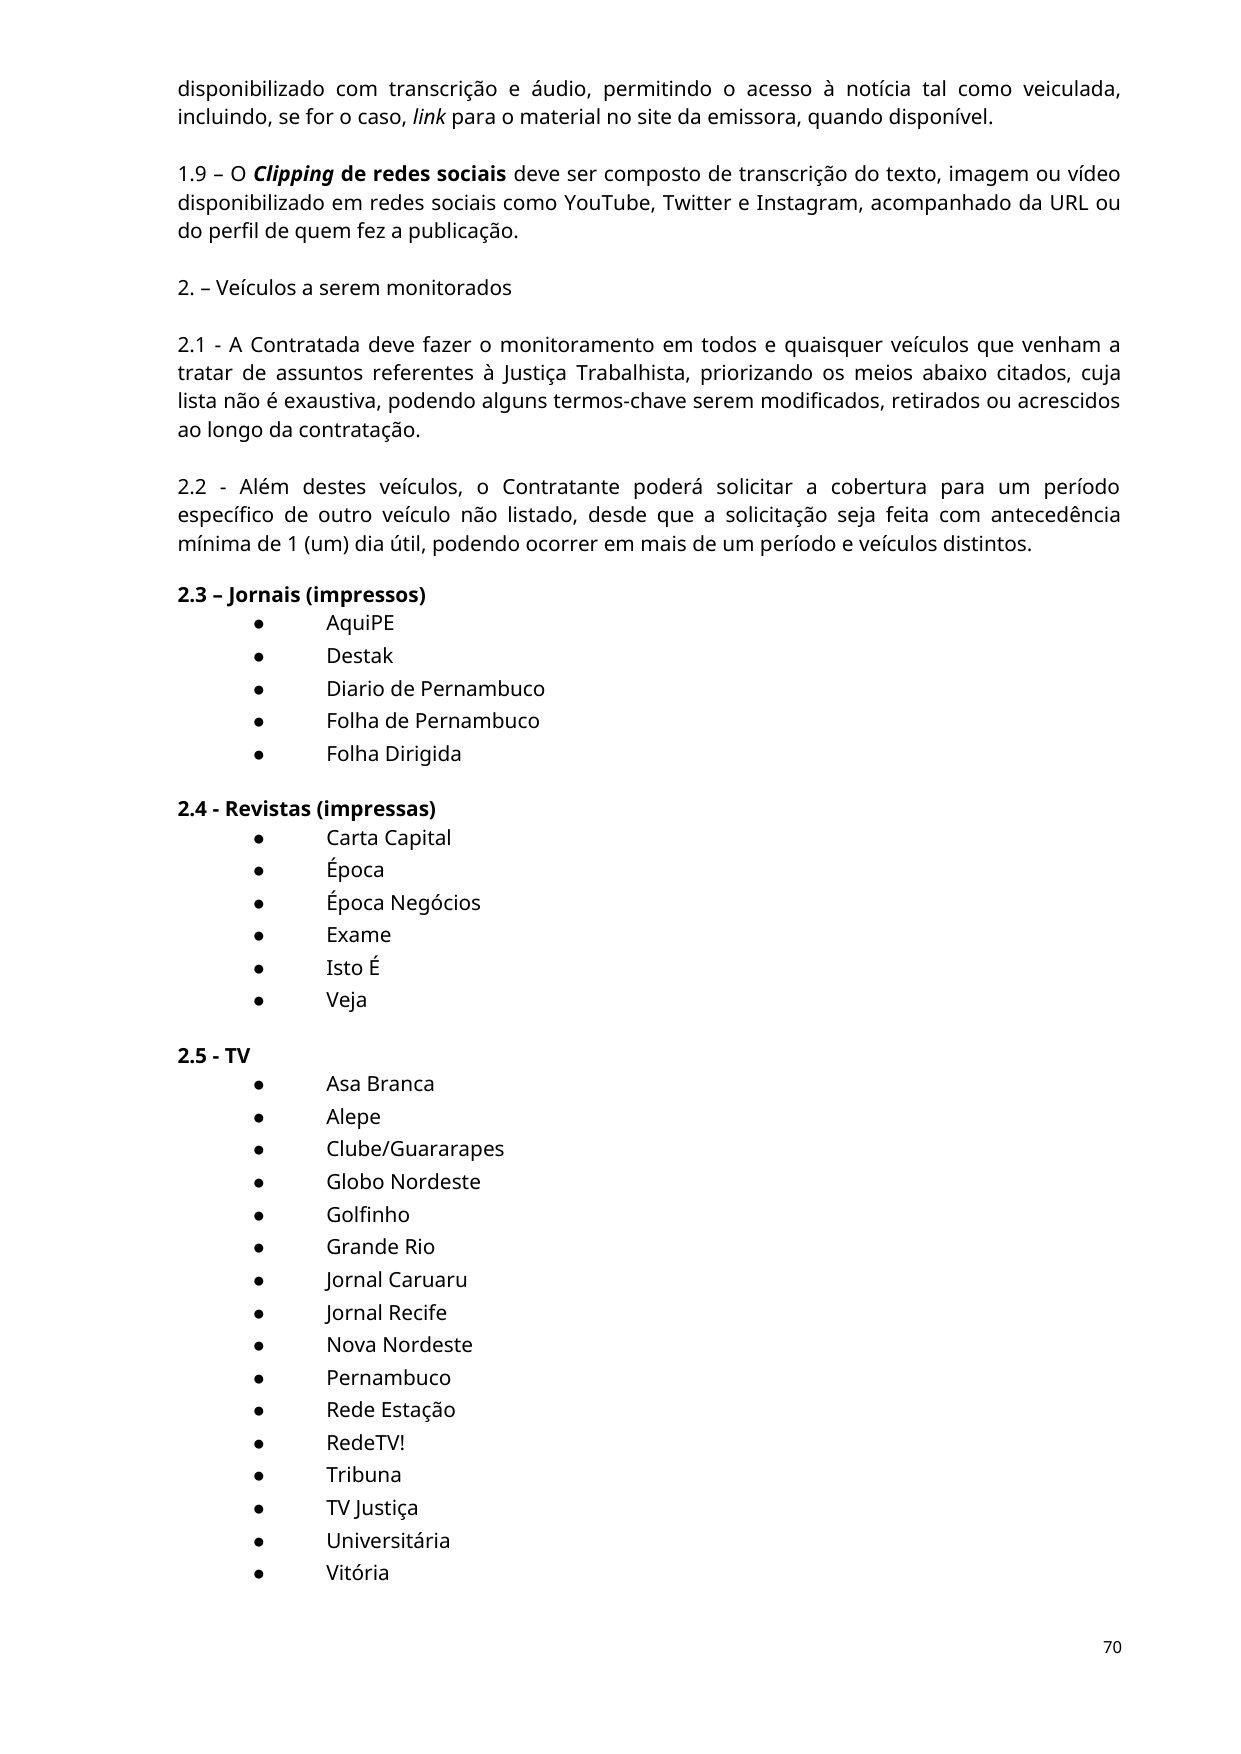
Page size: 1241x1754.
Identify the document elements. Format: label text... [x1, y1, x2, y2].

list Golfinho [252, 1200, 1122, 1228]
list Globo Nordeste [252, 1167, 1122, 1196]
list Época Negócios [252, 888, 1122, 916]
text 2.1 - A Contratada deve fazer o monitoramento em todos e quaisquer veículos que venham a tratar de assuntos referentes à Justiça Trabalhista, priorizando os meios abaixo citados, cuja lista não é exaustiva, podendo alguns termos-chave serem modificados, retirados ou acrescidos ao longo da contratação. [177, 330, 1122, 443]
text 1.9 – O Clipping de redes sociais deve ser composto de transcrição do texto, imagem ou vídeo disponibilizado em redes sociais como YouTube, Twitter e Instagram, acompanhado da URL ou do perfil de quem fez a publicação. [177, 159, 1122, 244]
text 2. – Veículos a serem monitorados [177, 273, 1122, 301]
list TV Justiça [252, 1493, 1122, 1522]
list Exame [252, 920, 1122, 949]
list Folha de Pernambuco [252, 706, 1122, 735]
list Alepe [252, 1102, 1122, 1130]
list AquiPE [252, 608, 1122, 637]
list Asa Branca [252, 1069, 1122, 1098]
list Veja [252, 986, 1122, 1014]
list Jornal Caruaru [252, 1265, 1122, 1293]
text 2.2 - Além destes veículos, o Contratante poderá solicitar a cobertura para um período específico de outro veículo não listado, desde que a solicitação seja feita com antecedência mínima de 1 (um) dia útil, podendo ocorrer em mais de um período e veículos distintos. [177, 472, 1122, 557]
list Tribuna [252, 1461, 1122, 1489]
list Destak [252, 641, 1122, 669]
list Clube/Guararapes [252, 1134, 1122, 1163]
list Vitória [252, 1558, 1122, 1587]
list Folha Dirigida [252, 739, 1122, 767]
text 2.3 – Jornais (impressos) [177, 580, 1122, 608]
text 2.4 - Revistas (impressas) [177, 794, 1122, 823]
list Carta Capital [252, 823, 1122, 851]
text disponibilizado com transcrição e áudio, permitindo o acesso à notícia tal como veiculada, incluindo, se for o caso, link para o material no site da emissora, quando disponível. [177, 74, 1122, 131]
list Isto É [252, 953, 1122, 981]
list Nova Nordeste [252, 1330, 1122, 1359]
list Jornal Recife [252, 1298, 1122, 1326]
list Pernambuco [252, 1363, 1122, 1391]
list RedeTV! [252, 1428, 1122, 1456]
list Universitária [252, 1526, 1122, 1554]
text 2.5 - TV [177, 1041, 1122, 1069]
list Época [252, 855, 1122, 884]
list Diario de Pernambuco [252, 674, 1122, 702]
list Rede Estação [252, 1395, 1122, 1424]
list Grande Rio [252, 1232, 1122, 1261]
